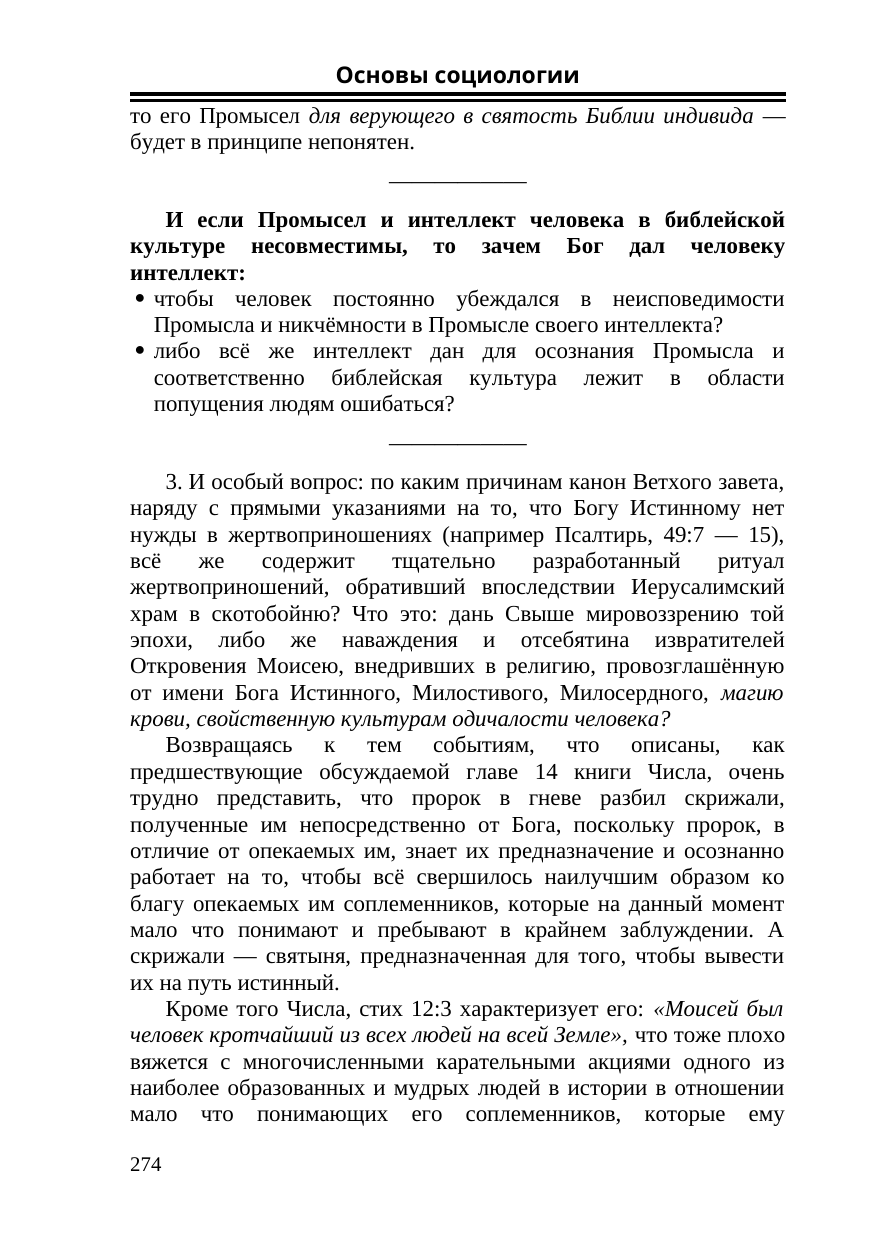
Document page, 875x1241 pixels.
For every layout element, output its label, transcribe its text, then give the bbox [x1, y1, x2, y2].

text то его Промысел для верующего в святость Библии индивида — будет в принципе непонятен. [130, 102, 786, 154]
list чтобы человек постоянно убеждался в неисповедимости Промысла и никчёмности в Промысле своего интеллекта? [136, 285, 786, 338]
text —————— [130, 167, 786, 193]
list либо всё же интеллект дан для осознания Промысла и соответственно библейская культура лежит в области попущения людям ошибаться? [136, 338, 786, 417]
text Кроме того Числа, стих 12:3 характеризует его: «Моисей был человек кротчайший из всех людей на всей Земле», что тоже плохо вяжется с многочисленными карательными акциями одного из наиболее образованных и мудрых людей в истории в отношении мало что понимающих его соплеменников, которые ему [130, 995, 786, 1127]
text —————— [130, 429, 786, 456]
text И если Промысел и интеллект человека в библейской культуре несовместимы, то зачем Бог дал человеку интеллект: [130, 206, 786, 285]
text Возвращаясь к тем событиям, что описаны, как предшествующие обсуждаемой главе 14 книги Числа, очень трудно представить, что пророк в гневе разбил скрижали, полученные им непосредственно от Бога, поскольку пророк, в отличие от опекаемых им, знает их предназначение и осознанно работает на то, чтобы всё свершилось наилучшим образом ко благу опекаемых им соплеменников, которые на данный момент мало что понимают и пребывают в крайнем заблуждении. А скрижали — святыня, предназначенная для того, чтобы вывести их на путь истинный. [130, 732, 786, 995]
text 3. И особый вопрос: по каким причинам канон Ветхого завета, наряду с прямыми указаниями на то, что Богу Истинному нет нужды в жертвоприношениях (например Псалтирь, 49:7 — 15), всё же содержит тщательно разработанный ритуал жертвоприношений, обративший впоследствии Иерусалимский храм в скотобойню? Что это: дань Свыше мировоззрению той эпохи, либо же наваждения и отсебятина извратителей Откровения Моисею, внедривших в религию, провозглашённую от имени Бога Истинного, Милостивого, Милосердного, магию крови, свойственную культурам одичалости человека? [130, 468, 786, 732]
